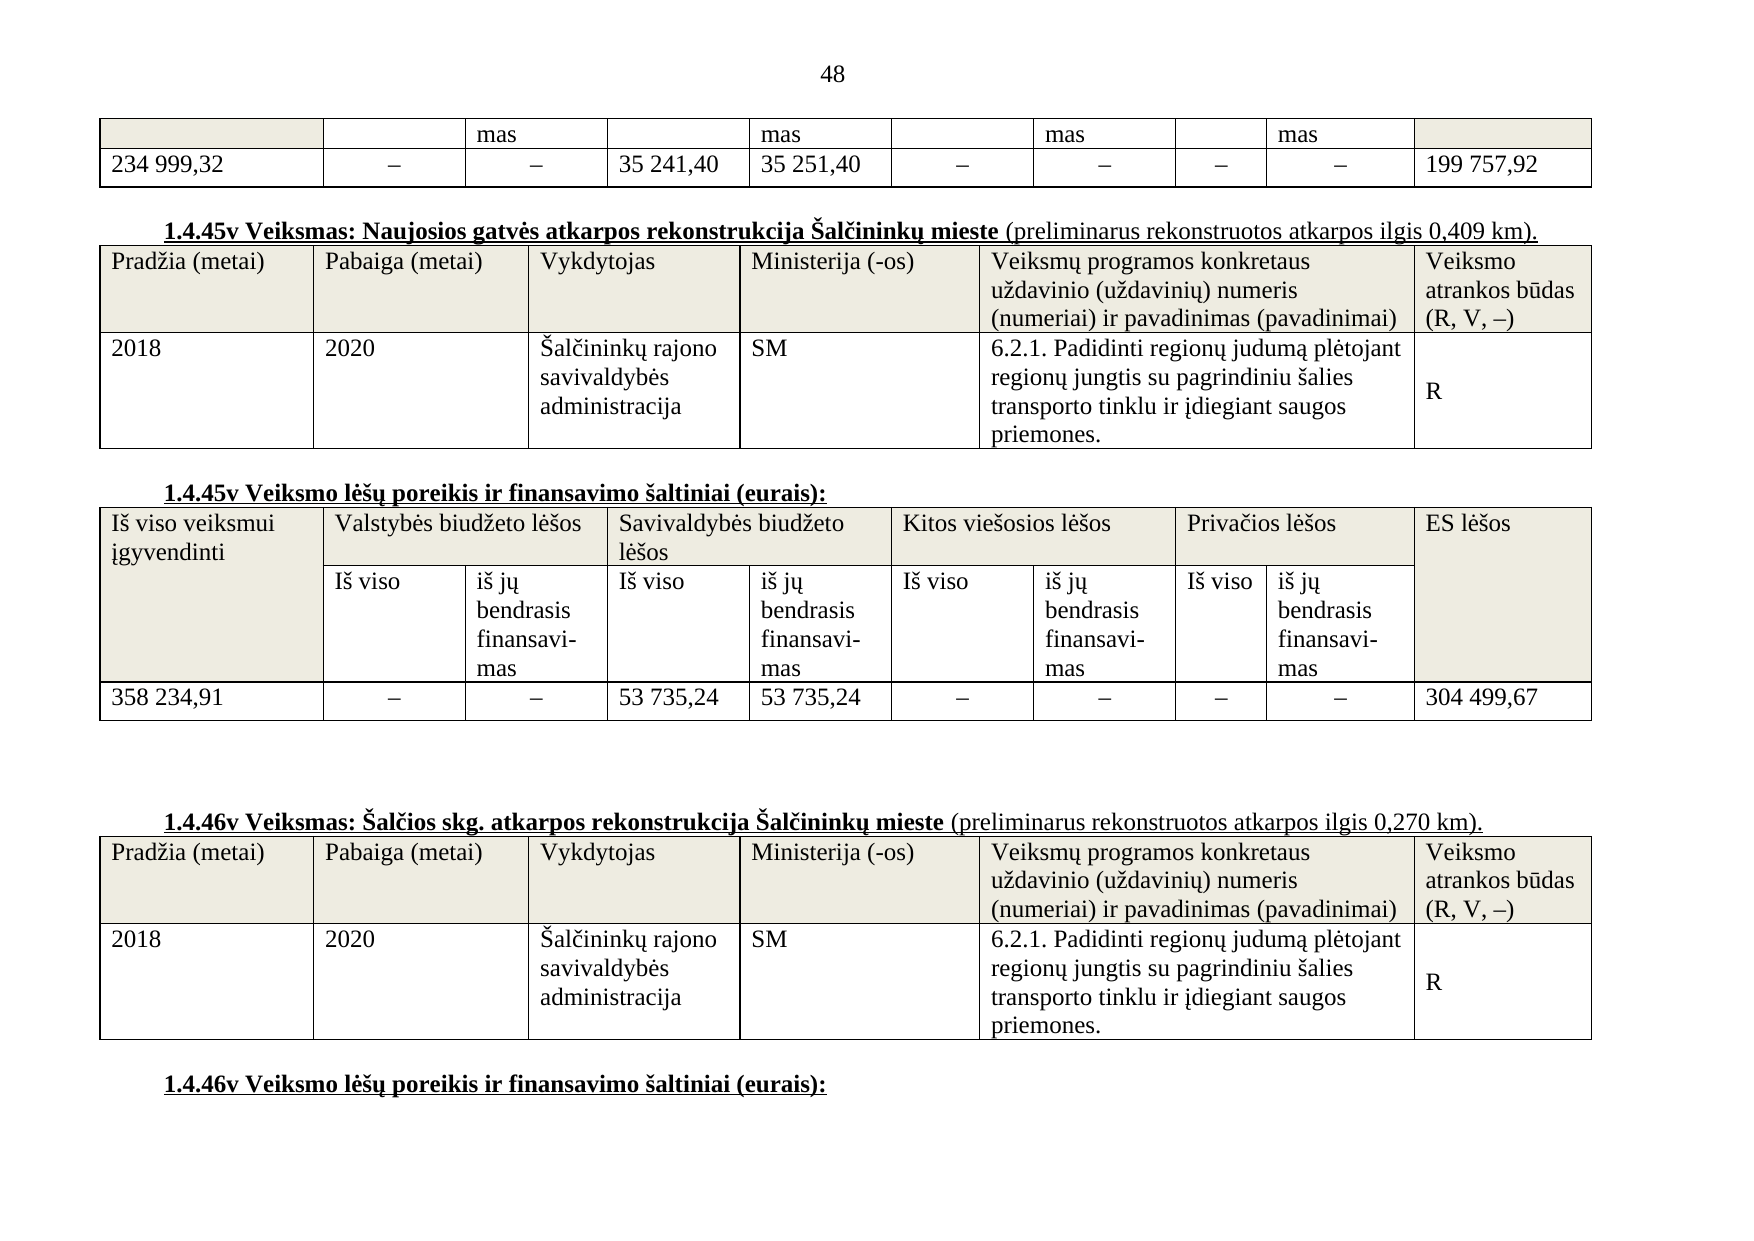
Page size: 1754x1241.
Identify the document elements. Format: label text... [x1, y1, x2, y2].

table_cell – [1267, 683, 1414, 720]
table_cell mas [750, 119, 891, 148]
table_cell mas [466, 119, 607, 148]
table_cell Šalčininkų rajono savivaldybės administracija [529, 333, 739, 448]
table_cell mas [1267, 119, 1414, 148]
table_cell – [324, 149, 465, 186]
table_cell 53 735,24 [750, 683, 891, 720]
table_cell iš jų bendrasis finansavi- mas [1267, 566, 1414, 681]
table_cell 6.2.1. Padidinti regionų judumą plėtojant regionų jungtis su pagrindiniu šalies transporto tinklu ir įdiegiant saugos priemones. [980, 333, 1414, 448]
table_header Privačios lėšos [1176, 508, 1414, 565]
table_cell [1176, 119, 1266, 148]
table_cell 35 241,40 [608, 149, 749, 186]
table_cell 6.2.1. Padidinti regionų judumą plėtojant regionų jungtis su pagrindiniu šalies transporto tinklu ir įdiegiant saugos priemones. [980, 924, 1414, 1039]
table_header Vykdytojas [529, 246, 739, 332]
table_cell R [1415, 924, 1591, 1039]
table_cell – [1034, 149, 1175, 186]
table_cell – [466, 683, 607, 720]
table_cell 234 999,32 [101, 149, 323, 186]
table_cell [324, 119, 465, 148]
table_header Pradžia (metai) [101, 246, 313, 332]
text 1.4.46v Veiksmas: Šalčios skg. atkarpos rekonstrukcija Šalčininkų mieste (preliminarus rekonstruotos atkarpos ilgis 0,270 km). [89, 807, 1577, 836]
table_cell 304 499,67 [1415, 683, 1591, 720]
table_header Kitos viešosios lėšos [892, 508, 1175, 565]
table_cell Iš viso [892, 566, 1033, 681]
table_cell SM [741, 924, 979, 1039]
table_cell 53 735,24 [608, 683, 749, 720]
table_cell – [466, 149, 607, 186]
table_cell – [324, 683, 465, 720]
table_cell 2018 [101, 333, 313, 448]
table_header Veiksmų programos konkretaus uždavinio (uždavinių) numeris (numeriai) ir pavadinimas (pavadinimai) [980, 246, 1414, 332]
table_cell – [892, 149, 1033, 186]
table_cell iš jų bendrasis finansavi- mas [750, 566, 891, 681]
table_cell – [1176, 149, 1266, 186]
table_cell Iš viso [1176, 566, 1266, 681]
table_header Veiksmų programos konkretaus uždavinio (uždavinių) numeris (numeriai) ir pavadinimas (pavadinimai) [980, 837, 1414, 923]
table_header Ministerija (-os) [741, 837, 979, 923]
table_header Pabaiga (metai) [314, 837, 528, 923]
table_header Iš viso veiksmui įgyvendinti [101, 508, 323, 681]
table_cell – [1267, 149, 1414, 186]
table_header Pradžia (metai) [101, 837, 313, 923]
table_header Pabaiga (metai) [314, 246, 528, 332]
table_cell Šalčininkų rajono savivaldybės administracija [529, 924, 739, 1039]
table_header [101, 119, 323, 148]
table_cell SM [741, 333, 979, 448]
table_header [1415, 119, 1591, 148]
table_header Savivaldybės biudžeto lėšos [608, 508, 891, 565]
table_cell [608, 119, 749, 148]
table_header Ministerija (-os) [741, 246, 979, 332]
table_cell [892, 119, 1033, 148]
table_header ES lėšos [1415, 508, 1591, 681]
table_cell 2020 [314, 333, 528, 448]
table_cell 358 234,91 [101, 683, 323, 720]
table_header Vykdytojas [529, 837, 739, 923]
text 1.4.45v Veiksmas: Naujosios gatvės atkarpos rekonstrukcija Šalčininkų mieste (preliminarus rekonstruotos atkarpos ilgis 0,409 km). [89, 216, 1577, 245]
table_header Valstybės biudžeto lėšos [324, 508, 607, 565]
table_cell – [1034, 683, 1175, 720]
table_cell iš jų bendrasis finansavi- mas [466, 566, 607, 681]
table_cell 199 757,92 [1415, 149, 1591, 186]
table_header Veiksmo atrankos būdas (R, V, –) [1415, 246, 1591, 332]
table_cell mas [1034, 119, 1175, 148]
table_cell 35 251,40 [750, 149, 891, 186]
table_cell R [1415, 333, 1591, 448]
table_cell 2020 [314, 924, 528, 1039]
text 1.4.45v Veiksmo lėšų poreikis ir finansavimo šaltiniai (eurais): [89, 478, 1577, 507]
table_cell – [892, 683, 1033, 720]
table_cell 2018 [101, 924, 313, 1039]
text 1.4.46v Veiksmo lėšų poreikis ir finansavimo šaltiniai (eurais): [89, 1069, 1577, 1098]
table_cell Iš viso [324, 566, 465, 681]
table_header Veiksmo atrankos būdas (R, V, –) [1415, 837, 1591, 923]
table_cell Iš viso [608, 566, 749, 681]
table_cell – [1176, 683, 1266, 720]
table_cell iš jų bendrasis finansavi- mas [1034, 566, 1175, 681]
